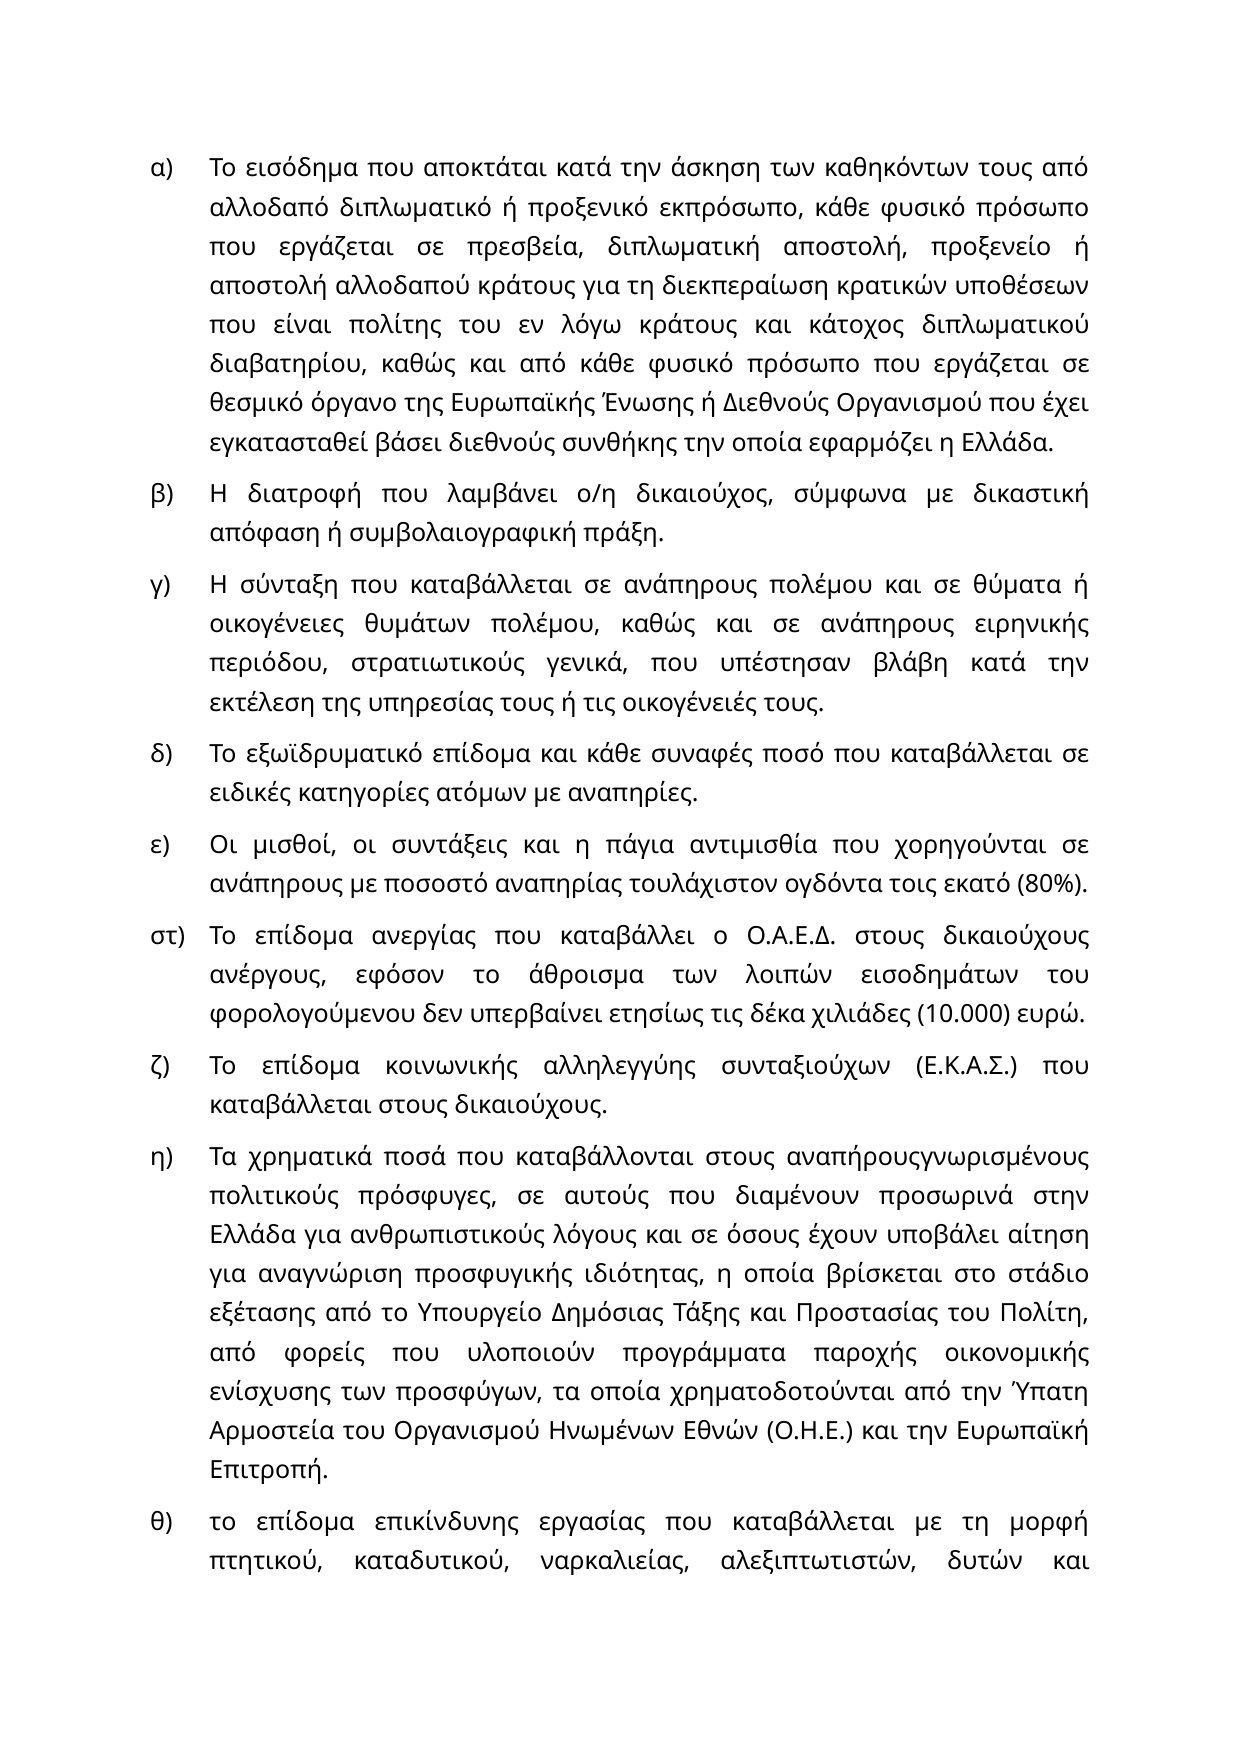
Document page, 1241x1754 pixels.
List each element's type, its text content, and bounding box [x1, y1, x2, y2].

list θ) το επίδομα επικίνδυνης εργασίας που καταβάλλεται με τη μορφή πτητικού, καταδυτικού, ναρκαλιείας, αλεξιπτωτιστών, δυτών και [150, 1503, 1090, 1577]
list ζ) Το επίδομα κοινωνικής αλληλεγγύης συνταξιούχων (Ε.Κ.Α.Σ.) που καταβάλλεται στους δικαιούχους. [150, 1047, 1090, 1121]
list ε) Οι μισθοί, οι συντάξεις και η πάγια αντιμισθία που χορηγούνται σε ανάπηρους με ποσοστό αναπηρίας τουλάχιστον ογδόντα τοις εκατό (80%). [150, 827, 1090, 900]
list α) Το εισόδημα που αποκτάται κατά την άσκηση των καθηκόντων τους από αλλοδαπό διπλωματικό ή προξενικό εκπρόσωπο, κάθε φυσικό πρόσωπο που εργάζεται σε πρεσβεία, διπλωματική αποστολή, προξενείο ή αποστολή αλλοδαπού κράτους για τη διεκπεραίωση κρατικών υποθέσεων που είναι πολίτης του εν λόγω κράτους και κάτοχος διπλωματικού διαβατηρίου, καθώς και από κάθε φυσικό πρόσωπο που εργάζεται σε θεσμικό όργανο της Ευρωπαϊκής Ένωσης ή Διεθνούς Οργανισμού που έχει εγκατασταθεί βάσει διεθνούς συνθήκης την οποία εφαρμόζει η Ελλάδα. [150, 150, 1090, 458]
list β) Η διατροφή που λαμβάνει ο/η δικαιούχος, σύμφωνα με δικαστική απόφαση ή συμβολαιογραφική πράξη. [150, 476, 1090, 549]
list στ) Το επίδομα ανεργίας που καταβάλλει ο Ο.Α.Ε.Δ. στους δικαιούχους ανέργους, εφόσον το άθροισμα των λοιπών εισοδημάτων του φορολογούμενου δεν υπερβαίνει ετησίως τις δέκα χιλιάδες (10.000) ευρώ. [150, 917, 1090, 1030]
list δ) Το εξωϊδρυματικό επίδομα και κάθε συναφές ποσό που καταβάλλεται σε ειδικές κατηγορίες ατόμων με αναπηρίες. [150, 736, 1090, 809]
list γ) Η σύνταξη που καταβάλλεται σε ανάπηρους πολέμου και σε θύματα ή οικογένειες θυμάτων πολέμου, καθώς και σε ανάπηρους ειρηνικής περιόδου, στρατιωτικούς γενικά, που υπέστησαν βλάβη κατά την εκτέλεση της υπηρεσίας τους ή τις οικογένειές τους. [150, 567, 1090, 718]
list η) Τα χρηματικά ποσά που καταβάλλονται στους αναπήρουςγνωρισμένους πολιτικούς πρόσφυγες, σε αυτούς που διαμένουν προσωρινά στην Ελλάδα για ανθρωπιστικούς λόγους και σε όσους έχουν υποβάλει αίτηση για αναγνώριση προσφυγικής ιδιότητας, η οποία βρίσκεται στο στάδιο εξέτασης από το Υπουργείο Δημόσιας Τάξης και Προστασίας του Πολίτη, από φορείς που υλοποιούν προγράμματα παροχής οικονομικής ενίσχυσης των προσφύγων, τα οποία χρηματοδοτούνται από την Ύπατη Αρμοστεία του Οργανισμού Ηνωμένων Εθνών (Ο.Η.Ε.) και την Ευρωπαϊκή Επιτροπή. [150, 1138, 1090, 1486]
